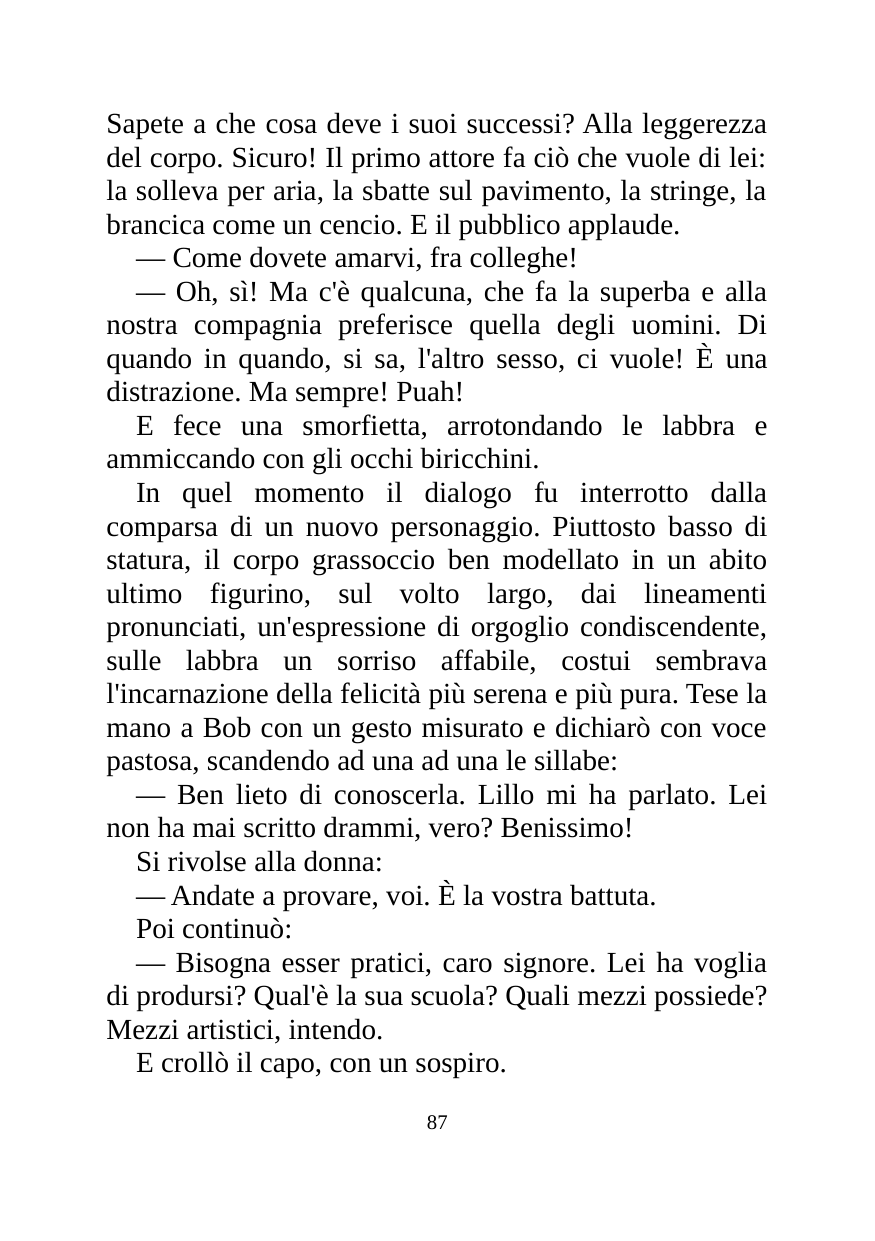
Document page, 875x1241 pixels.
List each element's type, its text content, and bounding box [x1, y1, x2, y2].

text Poi continuò: [106, 911, 768, 945]
text Sapete a che cosa deve i suoi successi? Alla leggerezza del corpo. Sicuro! Il primo attore fa ciò che vuole di lei: la solleva per aria, la sbatte sul pavimento, la stringe, la brancica come un cencio. E il pubblico applaude. [106, 106, 768, 240]
text E crollò il capo, con un sospiro. [106, 1045, 768, 1079]
text — Andate a provare, voi. È la vostra battuta. [106, 878, 768, 911]
text — Bisogna esser pratici, caro signore. Lei ha voglia di prodursi? Qual'è la sua scuola? Quali mezzi possiede? Mezzi artistici, intendo. [106, 945, 768, 1045]
text — Oh, sì! Ma c'è qualcuna, che fa la superba e alla nostra compagnia preferisce quella degli uomini. Di quando in quando, si sa, l'altro sesso, ci vuole! È una distrazione. Ma sempre! Puah! [106, 274, 768, 408]
text — Ben lieto di conoscerla. Lillo mi ha parlato. Lei non ha mai scritto drammi, vero? Benissimo! [106, 777, 768, 844]
text In quel momento il dialogo fu interrotto dalla comparsa di un nuovo personaggio. Piuttosto basso di statura, il corpo grassoccio ben modellato in un abito ultimo figurino, sul volto largo, dai lineamenti pronunciati, un'espressione di orgoglio condiscendente, sulle labbra un sorriso affabile, costui sembrava l'incarnazione della felicità più serena e più pura. Tese la mano a Bob con un gesto misurato e dichiarò con voce pastosa, scandendo ad una ad una le sillabe: [106, 475, 768, 777]
text E fece una smorfietta, arrotondando le labbra e ammiccando con gli occhi biricchini. [106, 408, 768, 475]
text Si rivolse alla donna: [106, 844, 768, 878]
text — Come dovete amarvi, fra colleghe! [106, 240, 768, 274]
